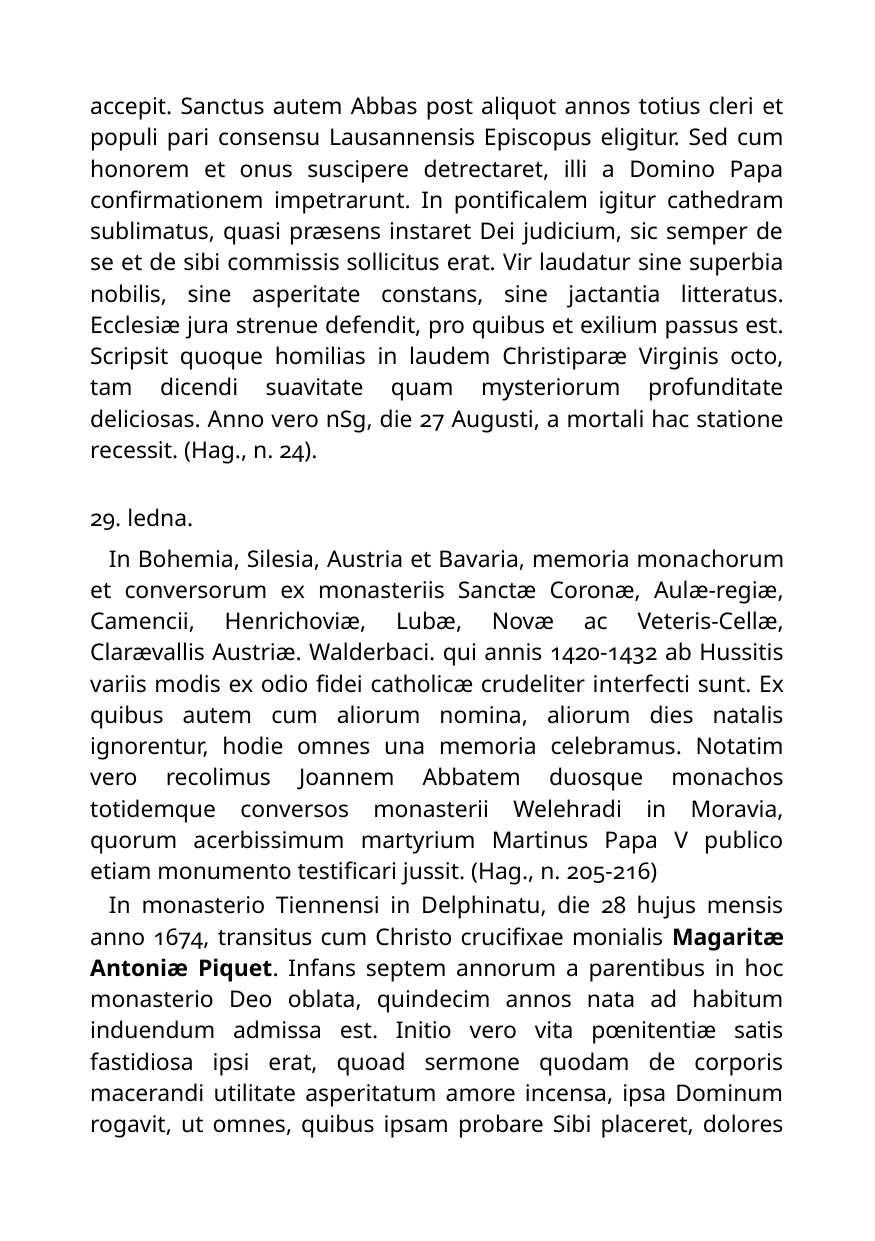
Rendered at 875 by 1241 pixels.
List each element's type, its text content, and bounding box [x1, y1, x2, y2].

text 29. ledna. [90, 502, 784, 533]
text In Bohemia, Silesia, Austria et Bavaria, memoria mona­chorum et conversorum ex monasteriis Sanctæ Coronæ, Aulæ-regiæ, Camencii, Henrichoviæ, Lubæ, Novæ ac Veteris-Cellæ, Clarævallis Austriæ. Walderbaci. qui annis 1420-1432 ab Hussitis variis modis ex odio fidei catholicæ crudeliter in­terfecti sunt. Ex quibus autem cum aliorum nomina, aliorum dies natalis ignorentur, hodie omnes una memoria celebramus. Notatim vero recolimus Joannem Abbatem duosque monachos totidemque conversos monasterii Welehradi in Moravia, quorum acerbissimum martyrium Martinus Papa V publico etiam monumento testificari jussit. (Hag., n. 2o5-216) [90, 542, 784, 886]
text accepit. Sanctus autem Abbas post aliquot annos totius cleri et populi pari consensu Lausannensis Episcopus eligitur. Sed cum honorem et onus suscipere detrectaret, illi a Domino Papa confirmatio­nem impetrarunt. In pontificalem igitur cathedram subli­matus, quasi præsens instaret Dei judicium, sic semper de se et de sibi commissis sollicitus erat. Vir laudatur sine superbia nobilis, sine asperitate constans, sine jactantia litteratus. Ecclesiæ jura strenue defendit, pro quibus et exilium passus est. Scripsit quoque homilias in laudem Christiparæ Virginis octo, tam dicendi suavitate quam mysteriorum profunditate deliciosas. Anno vero nSg, die 27 Augusti, a mortali hac statione recessit. (Hag., n. 24). [90, 90, 784, 465]
text In monasterio Tiennensi in Delphinatu, die 28 hujus mensis anno 1674, transitus cum Christo crucifixae monialis Magaritæ Antoniæ Piquet. Infans septem annorum a parentibus in hoc monasterio Deo oblata, quindecim annos nata ad habitum induendum admissa est. Initio vero vita pœnitentiæ satis fastidiosa ipsi erat, quoad sermone quodam de corporis macerandi utilitate asperitatum amore incensa, ipsa Dominum rogavit, ut omnes, quibus ipsam probare Sibi placeret, dolores [90, 889, 784, 1139]
